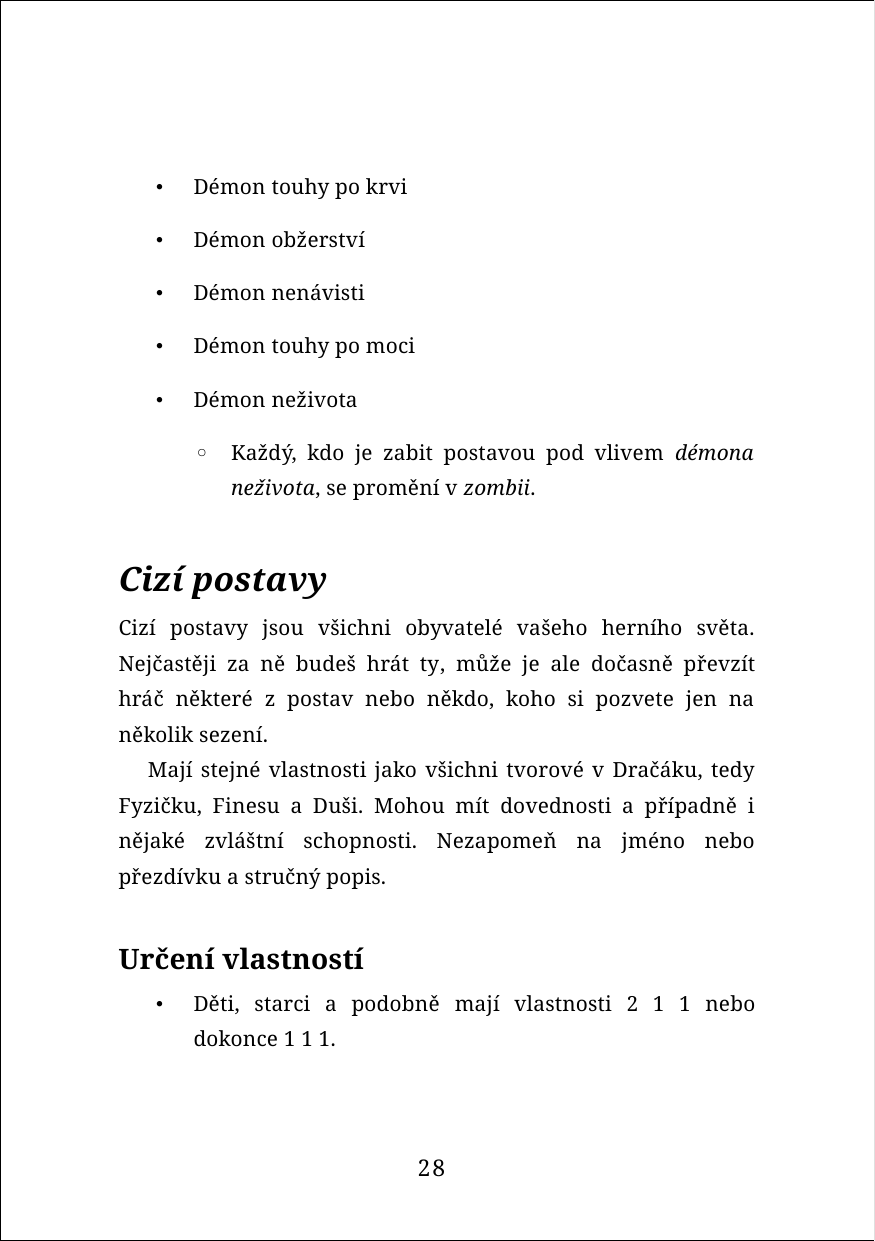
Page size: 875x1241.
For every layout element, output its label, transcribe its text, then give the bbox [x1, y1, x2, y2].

subtitle Cizí postavy [118, 556, 756, 602]
list Démon touhy po krvi [156, 172, 756, 200]
subtitle Určení vlastností [118, 939, 756, 977]
list Démon neživota [156, 385, 756, 413]
list Démon touhy po moci [156, 331, 756, 360]
list Démon nenávisti [156, 278, 756, 307]
list Každý, kdo je zabit postavou pod vlivem démona neživota, se promění v zombii. [193, 438, 756, 502]
text Cizí postavy jsou všichni obyvatelé vašeho herního světa. Nejčastěji za ně budeš hrát ty, může je ale dočasně převzít hráč některé z postav nebo někdo, koho si pozvete jen na několik sezení. Mají stejné vlastnosti jako všichni tvorové v Dračáku, tedy Fyzičku, Finesu a Duši. Mohou mít dovednosti a případně i nějaké zvláštní schopnosti. Nezapomeň na jméno nebo přezdívku a stručný popis. [118, 613, 756, 891]
list Démon obžerství [156, 225, 756, 253]
list Děti, starci a podobně mají vlastnosti 2 1 1 nebo dokonce 1 1 1. [156, 989, 756, 1053]
